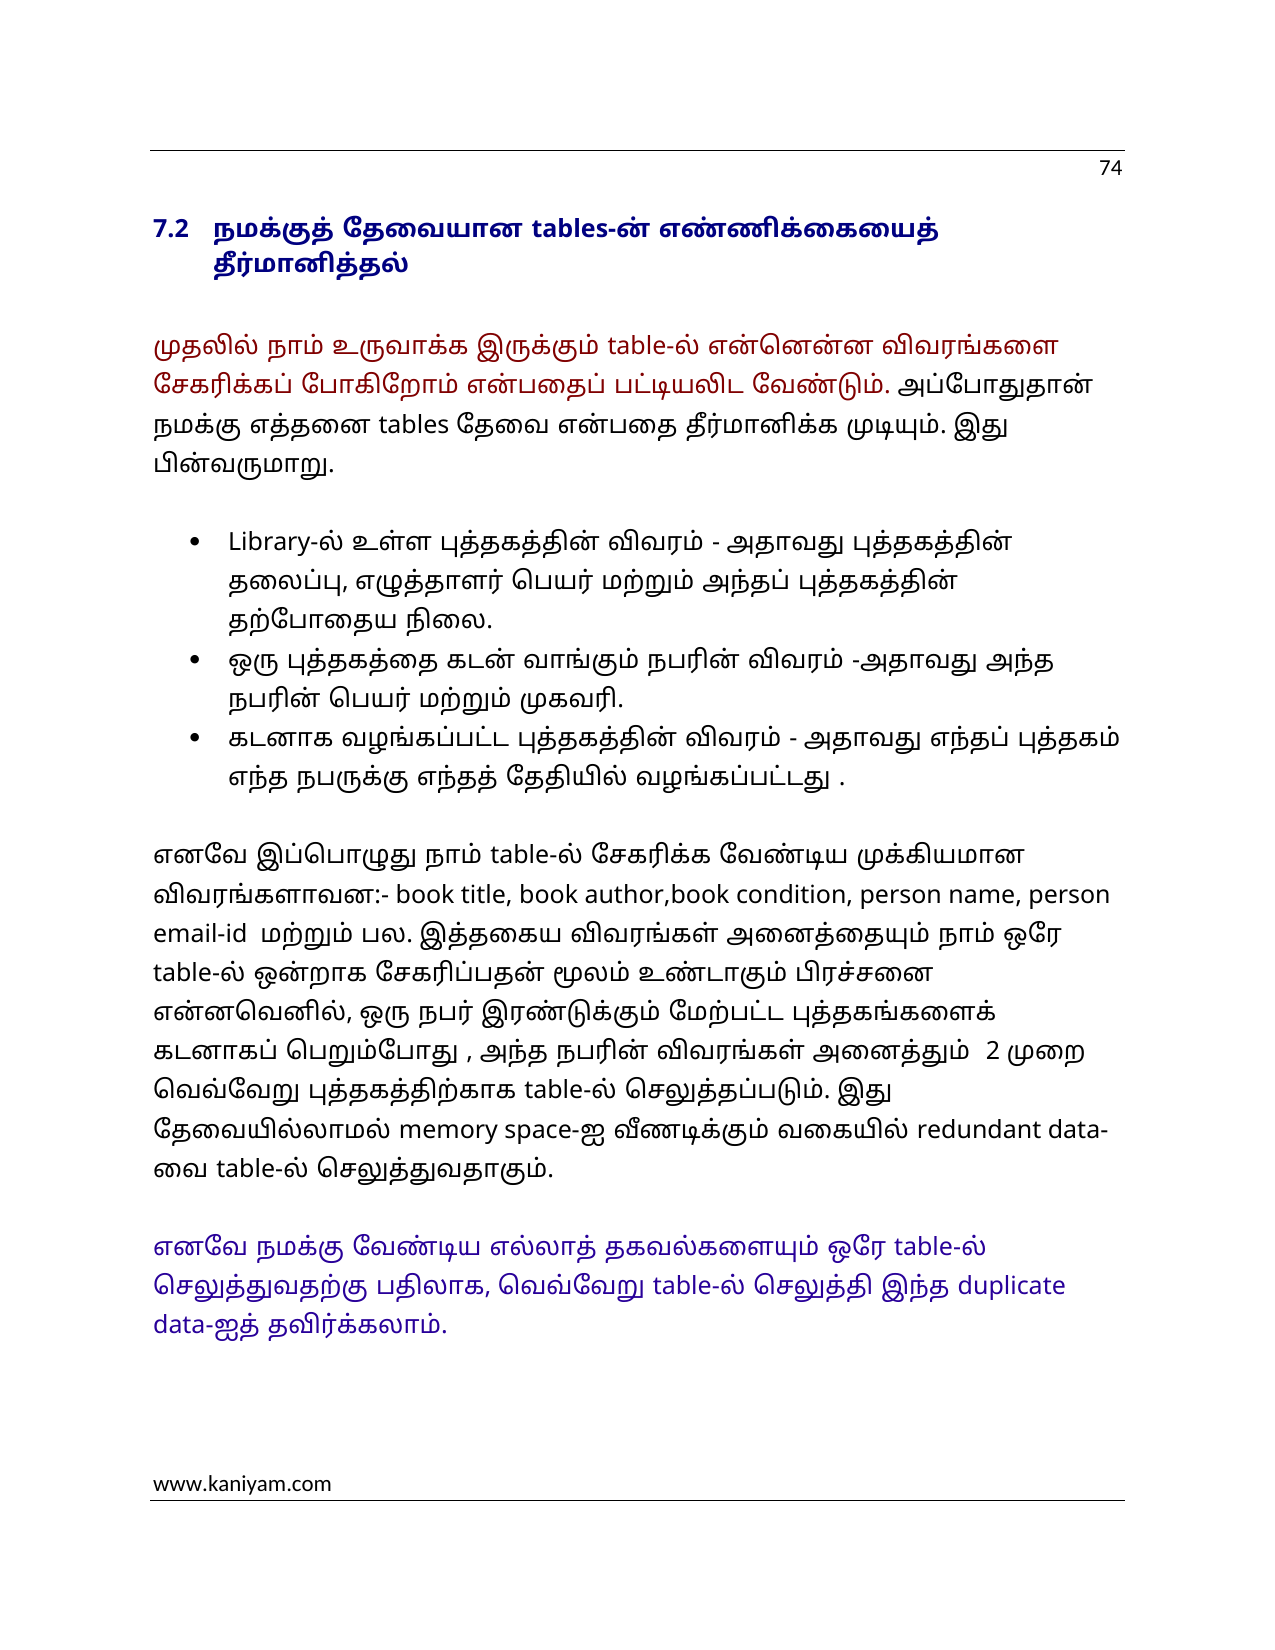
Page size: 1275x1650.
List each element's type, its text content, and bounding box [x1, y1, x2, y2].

list கடனாக வழங்கப்பட்ட புத்தகத்தின் விவரம் - அதாவது எந்தப் புத்தகம் எந்த நபருக்கு எந்தத் தேதியில் வழங்கப்பட்டது . [190, 719, 1122, 793]
list Library-ல் உள்ள புத்தகத்தின் விவரம் - அதாவது புத்தகத்தின் தலைப்பு, எழுத்தாளர் பெயர் மற்றும் அந்தப் புத்தகத்தின் தற்போதைய நிலை. [190, 524, 1122, 636]
text எனவே இப்பொழுது நாம் table-ல் சேகரிக்க வேண்டிய முக்கியமான விவரங்களாவன:- book title, book author,book condition, person name, person email-id மற்றும் பல. இத்தகைய விவரங்கள் அனைத்தையும் நாம் ஒரே table-ல் ஒன்றாக சேகரிப்பதன் மூலம் உண்டாகும் பிரச்சனை என்னவெனில், ஒரு நபர் இரண்டுக்கும் மேற்பட்ட புத்தகங்களைக் கடனாகப் பெறும்போது , அந்த நபரின் விவரங்கள் அனைத்தும் 2 முறை வெவ்வேறு புத்தகத்திற்காக table-ல் செலுத்தப்படும். இது தேவையில்லாமல் memory space-ஐ வீணடிக்கும் வகையில் redundant data-வை table-ல் செலுத்துவதாகும். எனவே நமக்கு வேண்டிய எல்லாத் தகவல்களையும் ஒரே table-ல் செலுத்துவதற்கு பதிலாக, வெவ்வேறு table-ல் செலுத்தி இந்த duplicate data-ஐத் தவிர்க்கலாம். [153, 798, 1122, 1341]
subtitle நமக்குத் தேவையான tables-ன் எண்ணிக்கையைத் தீர்மானித்தல் [153, 211, 1122, 278]
text முதலில் நாம் உருவாக்க இருக்கும் table-ல் என்னென்ன விவரங்களை சேகரிக்கப் போகிறோம் என்பதைப் பட்டியலிட வேண்டும். அப்போதுதான் நமக்கு எத்தனை tables தேவை என்பதை தீர்மானிக்க முடியும். இது பின்வருமாறு. [153, 289, 1122, 479]
list ஒரு புத்தகத்தை கடன் வாங்கும் நபரின் விவரம் -அதாவது அந்த நபரின் பெயர் மற்றும் முகவரி. [190, 641, 1122, 714]
